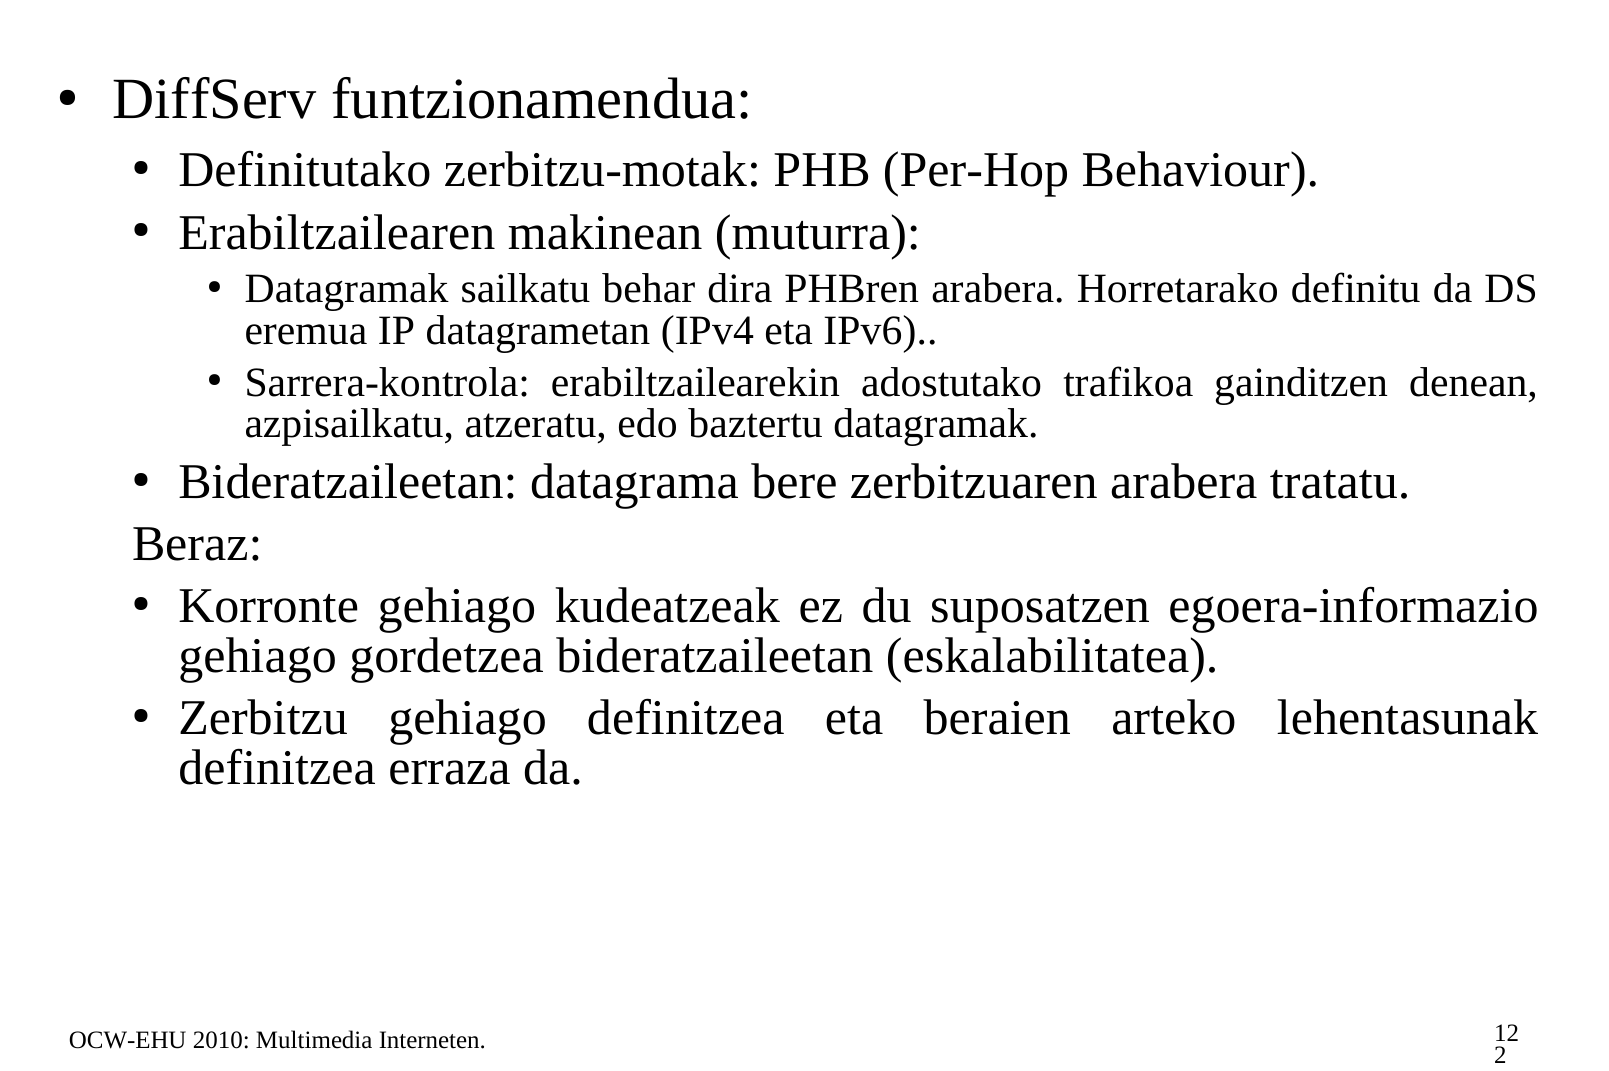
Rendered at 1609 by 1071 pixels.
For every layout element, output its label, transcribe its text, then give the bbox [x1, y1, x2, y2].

list DiffServ funtzionamendua: Definitutako zerbitzu-motak: PHB (Per-Hop Behaviour). Erabiltzailearen makinean (muturra): Datagramak sailkatu behar dira PHBren arabera. Horretarako definitu da DS eremua IP datagrametan (IPv4 eta IPv6).. Sarrera-kontrola: erabiltzailearekin adostutako trafikoa gainditzen denean, azpisailkatu, atzeratu, edo baztertu datagramak. Bideratzaileetan: datagrama bere zerbitzuaren arabera tratatu. Beraz: Korronte gehiago kudeatzeak ez du suposatzen egoera-informazio gehiago gordetzea bideratzaileetan (eskalabilitatea). Zerbitzu gehiago definitzea eta beraien arteko lehentasunak definitzea erraza da. [41, 59, 1555, 1008]
